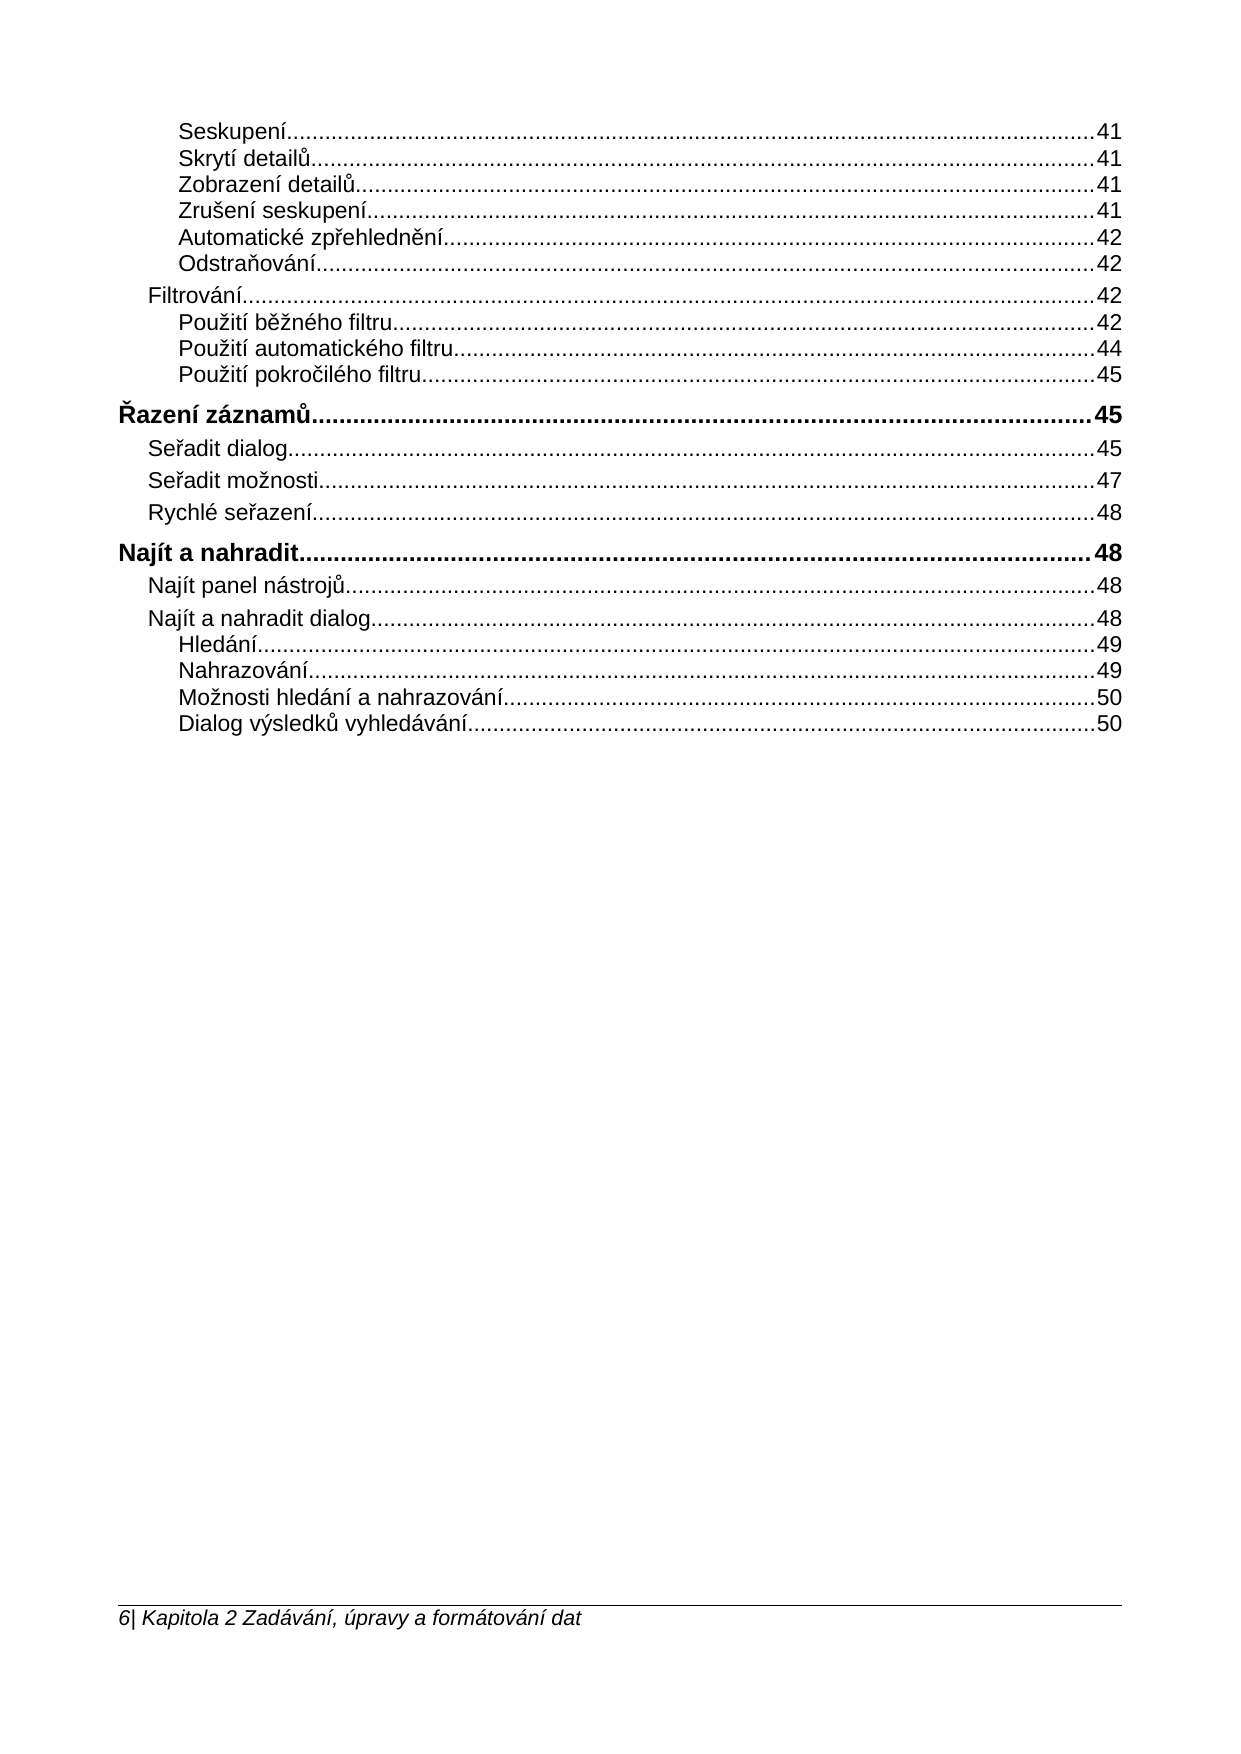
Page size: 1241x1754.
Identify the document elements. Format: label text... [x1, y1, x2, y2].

text Dialog výsledků vyhledávání 50 [178, 710, 1122, 737]
text Použití pokročilého filtru 45 [178, 361, 1122, 388]
text Řazení záznamů 45 [118, 400, 1122, 428]
text Možnosti hledání a nahrazování 50 [178, 684, 1122, 710]
text Seřadit možnosti 47 [148, 467, 1122, 493]
text Odstraňování 42 [178, 250, 1122, 276]
text Nahrazování 49 [178, 657, 1122, 684]
text Zobrazení detailů 41 [178, 171, 1122, 197]
text Filtrování 42 [148, 282, 1122, 309]
text Najít a nahradit 48 [118, 538, 1122, 566]
text Seřadit dialog 45 [148, 434, 1122, 461]
text Automatické zpřehlednění 42 [178, 223, 1122, 250]
text Hledání 49 [178, 631, 1122, 657]
text Zrušení seskupení 41 [178, 197, 1122, 223]
text Skrytí detailů 41 [178, 144, 1122, 171]
text Rychlé seřazení 48 [148, 499, 1122, 526]
text Použití běžného filtru 42 [178, 309, 1122, 335]
text Seskupení 41 [178, 118, 1122, 144]
text Najít a nahradit dialog 48 [148, 605, 1122, 631]
text Použití automatického filtru 44 [178, 335, 1122, 361]
text Najít panel nástrojů 48 [148, 572, 1122, 599]
